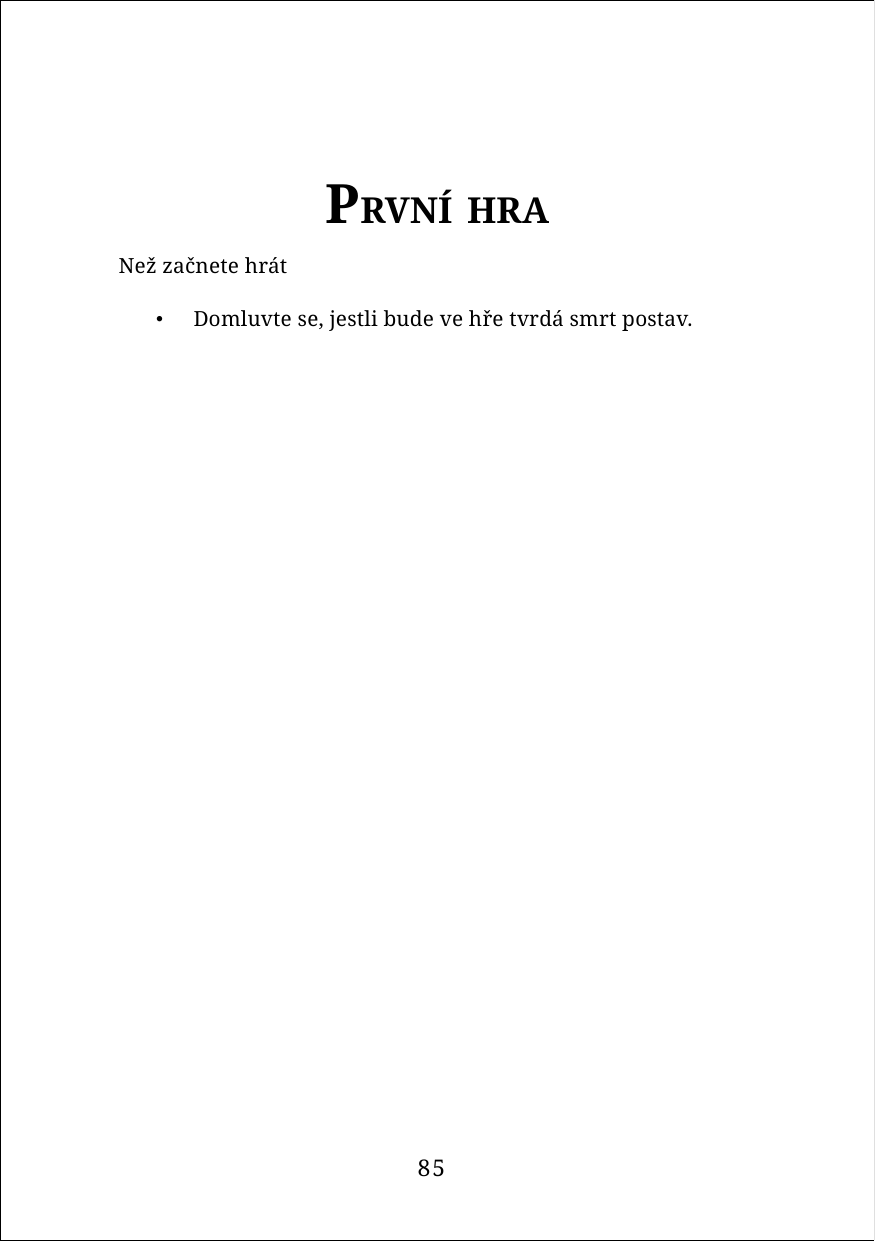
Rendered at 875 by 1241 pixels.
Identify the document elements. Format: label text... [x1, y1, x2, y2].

list Domluvte se, jestli bude ve hře tvrdá smrt postav. [156, 304, 756, 333]
subtitle První hra [118, 166, 756, 239]
text Než začnete hrát [118, 251, 756, 279]
